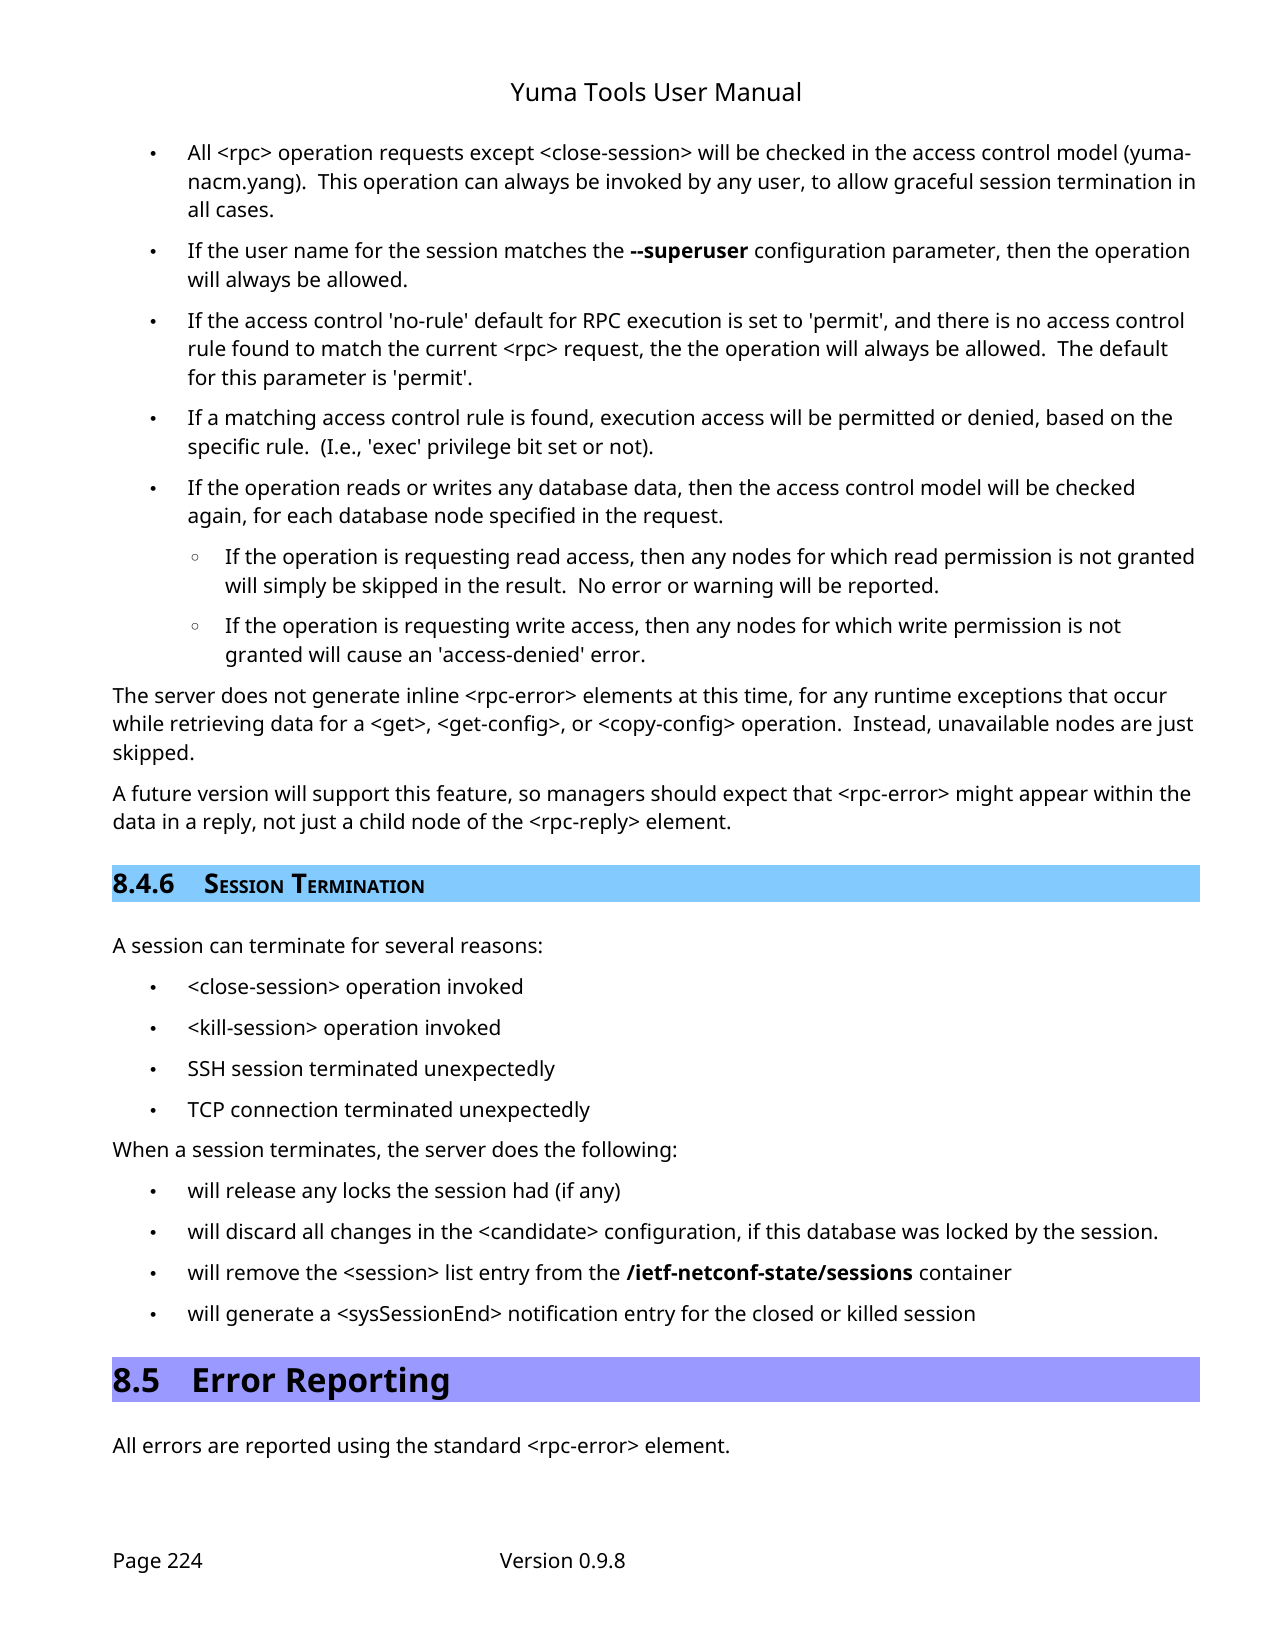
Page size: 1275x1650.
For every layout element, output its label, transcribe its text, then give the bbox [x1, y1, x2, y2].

list TCP connection terminated unexpectedly [150, 1095, 1200, 1123]
list SSH session terminated unexpectedly [150, 1054, 1200, 1082]
list <kill-session> operation invoked [150, 1013, 1200, 1041]
text The server does not generate inline <rpc-error> elements at this time, for any runtime exceptions that occur while retrieving data for a <get>, <get-config>, or <copy-config> operation. Instead, unavailable nodes are just skipped. [112, 681, 1200, 766]
list If the user name for the session matches the --superuser configuration parameter, then the operation will always be allowed. [150, 236, 1200, 293]
list If the access control 'no-rule' default for RPC execution is set to 'permit', and there is no access control rule found to match the current <rpc> request, the the operation will always be allowed. The default for this parameter is 'permit'. [150, 306, 1200, 391]
list If the operation is requesting read access, then any nodes for which read permission is not granted will simply be skipped in the result. No error or warning will be reported. [187, 542, 1200, 599]
list All <rpc> operation requests except <close-session> will be checked in the access control model (yuma-nacm.yang). This operation can always be invoked by any user, to allow graceful session termination in all cases. [150, 138, 1200, 224]
list If a matching access control rule is found, execution access will be permitted or denied, based on the specific rule. (I.e., 'exec' privilege bit set or not). [150, 403, 1200, 460]
list If the operation is requesting write access, then any nodes for which write permission is not granted will cause an 'access-denied' error. [187, 612, 1200, 668]
text A session can terminate for several reasons: [112, 931, 1200, 959]
text All errors are reported using the standard <rpc-error> element. [112, 1432, 1200, 1460]
list will generate a <sysSessionEnd> notification entry for the closed or killed session [150, 1299, 1200, 1328]
list <close-session> operation invoked [150, 972, 1200, 1000]
list will release any locks the session had (if any) [150, 1177, 1200, 1205]
list will discard all changes in the <candidate> configuration, if this database was locked by the session. [150, 1217, 1200, 1246]
list If the operation reads or writes any database data, then the access control model will be checked again, for each database node specified in the request. [150, 473, 1200, 530]
subtitle Session Termination [112, 865, 1200, 902]
text A future version will support this feature, so managers should expect that <rpc-error> might appear within the data in a reply, not just a child node of the <rpc-reply> element. [112, 779, 1200, 836]
subtitle Error Reporting [112, 1357, 1200, 1402]
text When a session terminates, the server does the following: [112, 1136, 1200, 1164]
list will remove the <session> list entry from the /ietf-netconf-state/sessions container [150, 1258, 1200, 1287]
